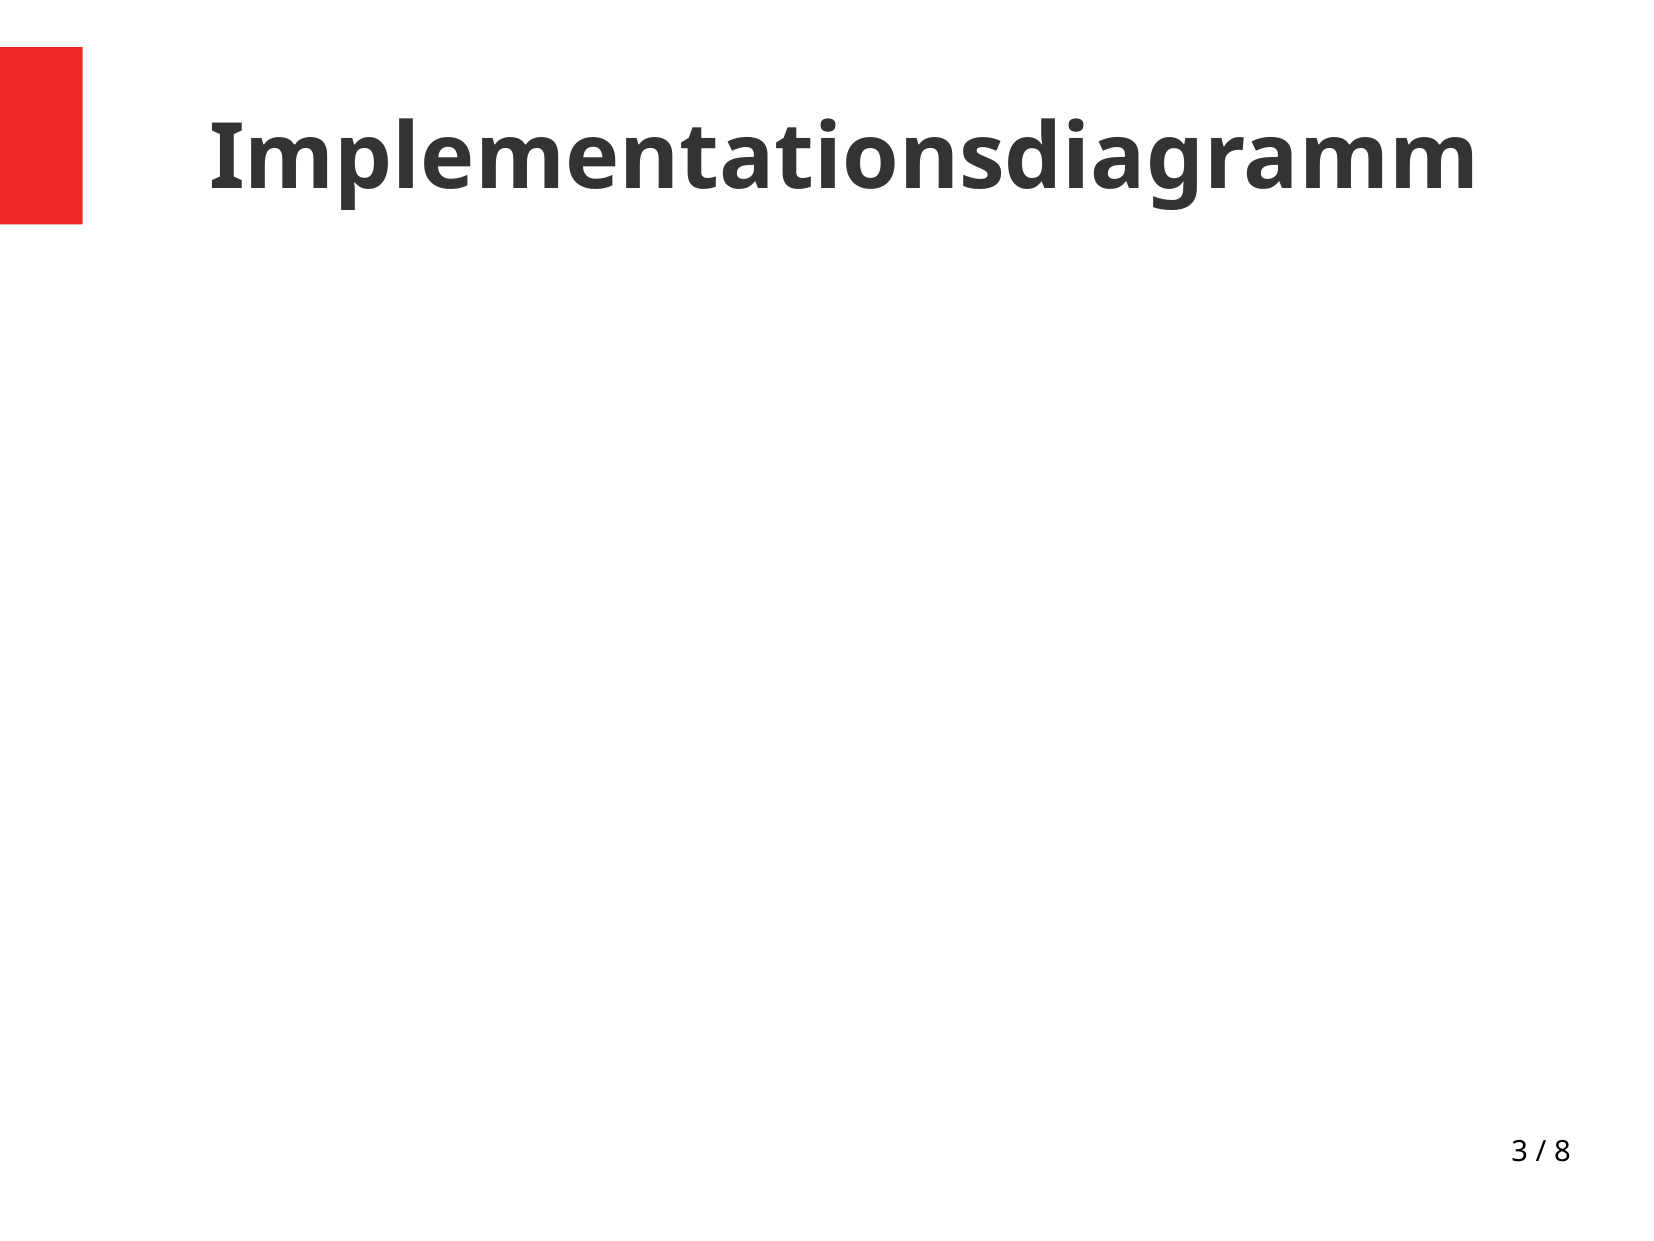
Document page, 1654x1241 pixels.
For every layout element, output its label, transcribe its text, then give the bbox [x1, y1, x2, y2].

title Implementationsdiagramm [118, 49, 1571, 257]
